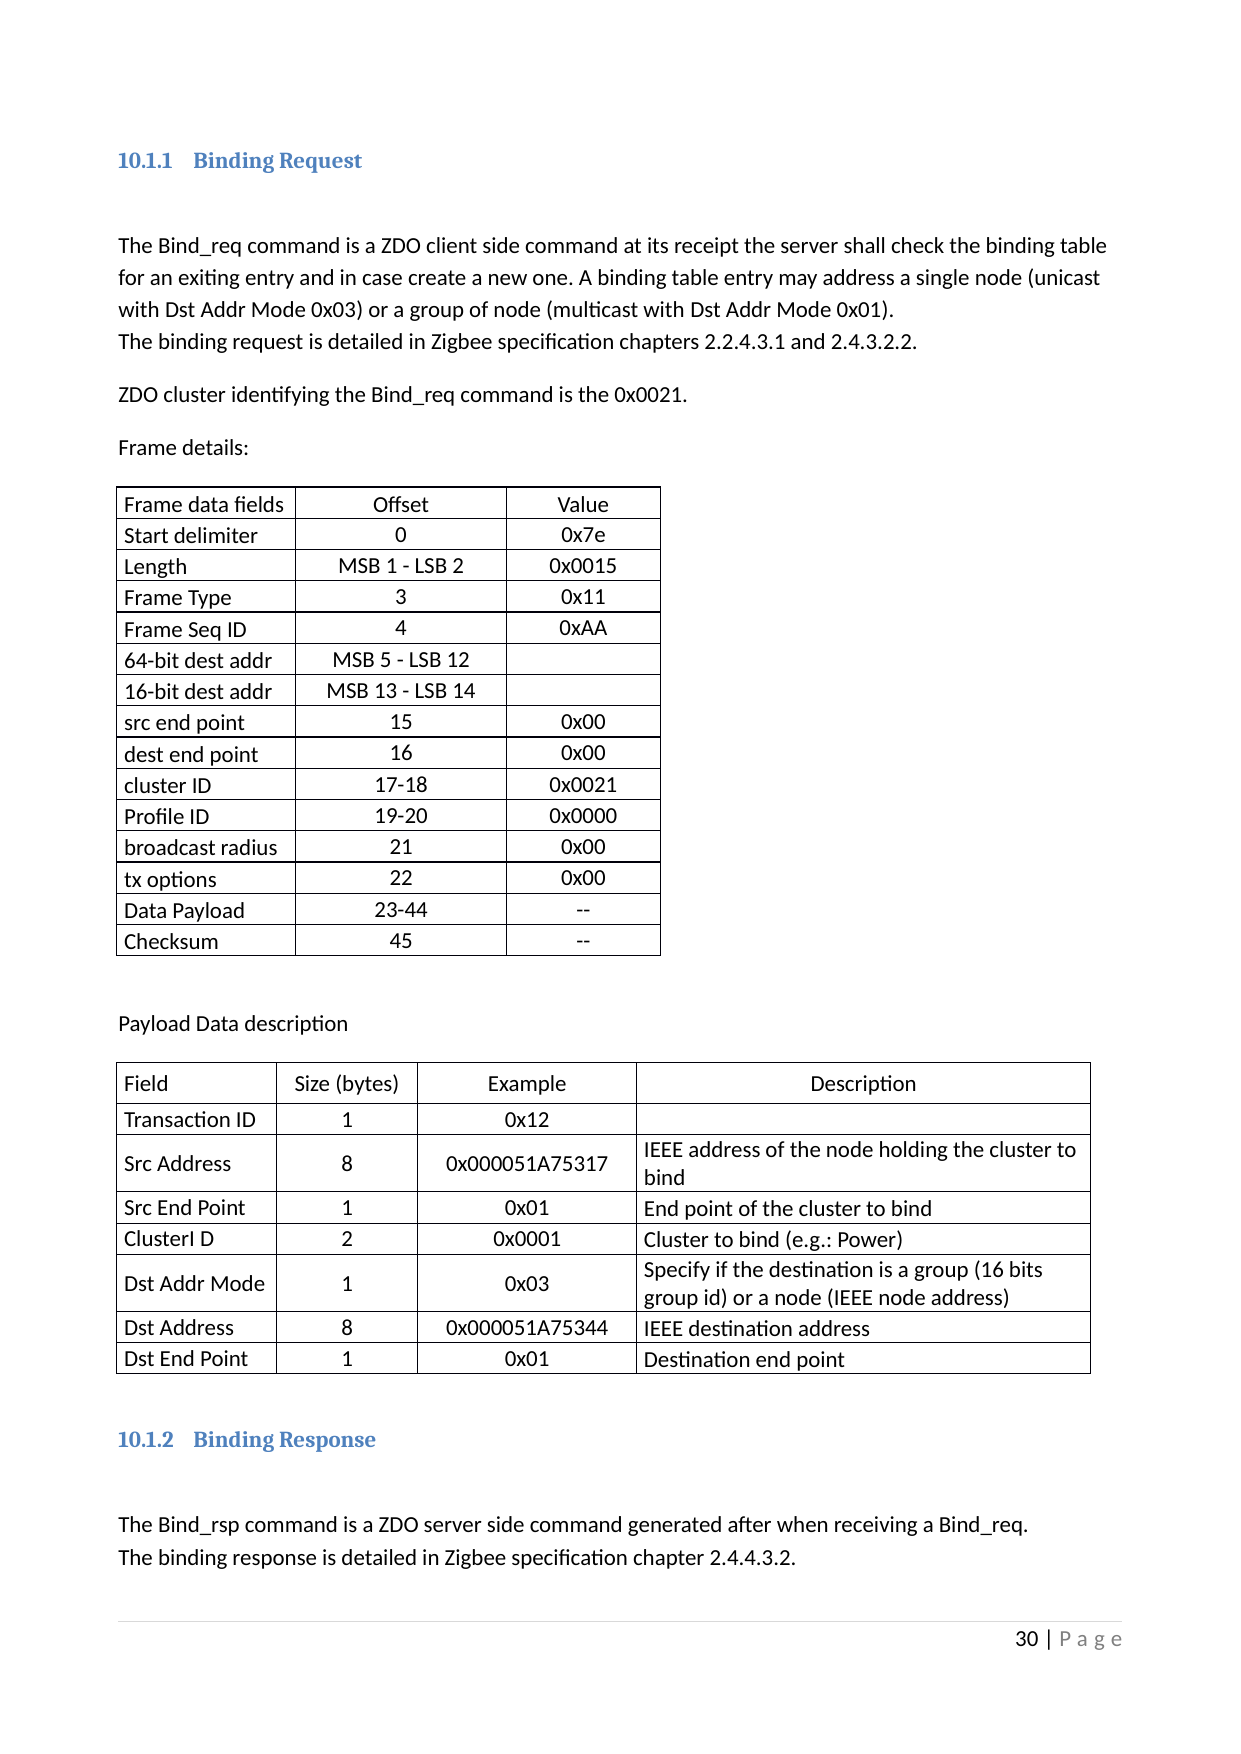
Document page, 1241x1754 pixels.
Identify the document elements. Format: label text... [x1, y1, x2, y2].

table_cell src end point [117, 706, 295, 736]
table_cell 0x01 [418, 1343, 636, 1373]
table_cell 8 [277, 1312, 417, 1342]
table_cell 0x0001 [418, 1224, 636, 1254]
table_cell IEEE address of the node holding the cluster to bind [637, 1135, 1090, 1191]
table_cell 1 [277, 1343, 417, 1373]
text Payload Data description [118, 1009, 1122, 1037]
table_cell 1 [277, 1255, 417, 1311]
table_cell Dst End Point [117, 1343, 276, 1373]
table_cell MSB 13 - LSB 14 [296, 675, 506, 705]
table_cell 22 [296, 863, 506, 893]
table_cell IEEE destination address [637, 1312, 1090, 1342]
table_cell 1 [277, 1104, 417, 1134]
table_cell dest end point [117, 738, 295, 768]
table_cell 3 [296, 581, 506, 611]
table_cell 0x000051A75344 [418, 1312, 636, 1342]
table_cell Frame Type [117, 581, 295, 611]
table_cell End point of the cluster to bind [637, 1192, 1090, 1222]
table_cell 0x0015 [507, 550, 660, 580]
text The Bind_rsp command is a ZDO server side command generated after when receiving a Bind_req. The binding response is detailed in Zigbee specification chapter 2.4.4.3.2. [118, 1511, 1122, 1571]
table_header Value [507, 488, 660, 518]
table_cell tx options [117, 863, 295, 893]
table_cell 0x11 [507, 581, 660, 611]
table_header Frame data fields [117, 488, 295, 518]
table_cell 0x00 [507, 863, 660, 893]
table_cell Length [117, 550, 295, 580]
table_cell 0 [296, 519, 506, 549]
table_cell 0x12 [418, 1104, 636, 1134]
table_header Example [418, 1063, 636, 1103]
text ZDO cluster identifying the Bind_req command is the 0x0021. [118, 380, 1122, 408]
table_cell 16 [296, 738, 506, 768]
table_cell -- [507, 894, 660, 924]
table_cell [637, 1104, 1090, 1134]
table_cell Dst Addr Mode [117, 1255, 276, 1311]
table_cell Cluster to bind (e.g.: Power) [637, 1224, 1090, 1254]
table_header Field [117, 1063, 276, 1103]
table_header Size (bytes) [277, 1063, 417, 1103]
table_cell 0x00 [507, 738, 660, 768]
table_cell -- [507, 925, 660, 955]
table_cell 0xAA [507, 613, 660, 643]
table_cell 45 [296, 925, 506, 955]
table_cell 0x00 [507, 706, 660, 736]
subtitle Binding Response [118, 1427, 1122, 1454]
table_cell Start delimiter [117, 519, 295, 549]
table_cell 0x03 [418, 1255, 636, 1311]
table_header Description [637, 1063, 1090, 1103]
table_cell 8 [277, 1135, 417, 1191]
table_cell 64-bit dest addr [117, 644, 295, 674]
table_cell Specify if the destination is a group (16 bits group id) or a node (IEEE node address) [637, 1255, 1090, 1311]
table_cell MSB 5 - LSB 12 [296, 644, 506, 674]
table_cell 23-44 [296, 894, 506, 924]
table_cell 21 [296, 831, 506, 861]
table_cell broadcast radius [117, 831, 295, 861]
text Frame details: [118, 433, 1122, 461]
table_cell 2 [277, 1224, 417, 1254]
table_cell 0x0000 [507, 800, 660, 830]
table_cell Checksum [117, 925, 295, 955]
table_cell Dst Address [117, 1312, 276, 1342]
table_cell 0x00 [507, 831, 660, 861]
table_cell Profile ID [117, 800, 295, 830]
table_cell 16-bit dest addr [117, 675, 295, 705]
text The Bind_req command is a ZDO client side command at its receipt the server shall check the binding table for an exiting entry and in case create a new one. A binding table entry may address a single node (unicast with Dst Addr Mode 0x03) or a group of node (multicast with Dst Addr Mode 0x01). The binding request is detailed in Zigbee specification chapters 2.2.4.3.1 and 2.4.3.2.2. [118, 231, 1122, 355]
table_cell 0x01 [418, 1192, 636, 1222]
table_header Offset [296, 488, 506, 518]
subtitle Binding Request [118, 148, 1122, 174]
table_cell 0x000051A75317 [418, 1135, 636, 1191]
table_cell 1 [277, 1192, 417, 1222]
table_cell 19-20 [296, 800, 506, 830]
table_cell Src End Point [117, 1192, 276, 1222]
table_cell 15 [296, 706, 506, 736]
table_cell Data Payload [117, 894, 295, 924]
table_cell Src Address [117, 1135, 276, 1191]
table_cell [507, 675, 660, 705]
table_cell Destination end point [637, 1343, 1090, 1373]
table_cell 17-18 [296, 769, 506, 799]
table_cell [507, 644, 660, 674]
table_cell 0x7e [507, 519, 660, 549]
table_cell cluster ID [117, 769, 295, 799]
table_cell 0x0021 [507, 769, 660, 799]
table_cell ClusterI D [117, 1224, 276, 1254]
table_cell Transaction ID [117, 1104, 276, 1134]
table_cell MSB 1 - LSB 2 [296, 550, 506, 580]
table_cell 4 [296, 613, 506, 643]
table_cell Frame Seq ID [117, 613, 295, 643]
